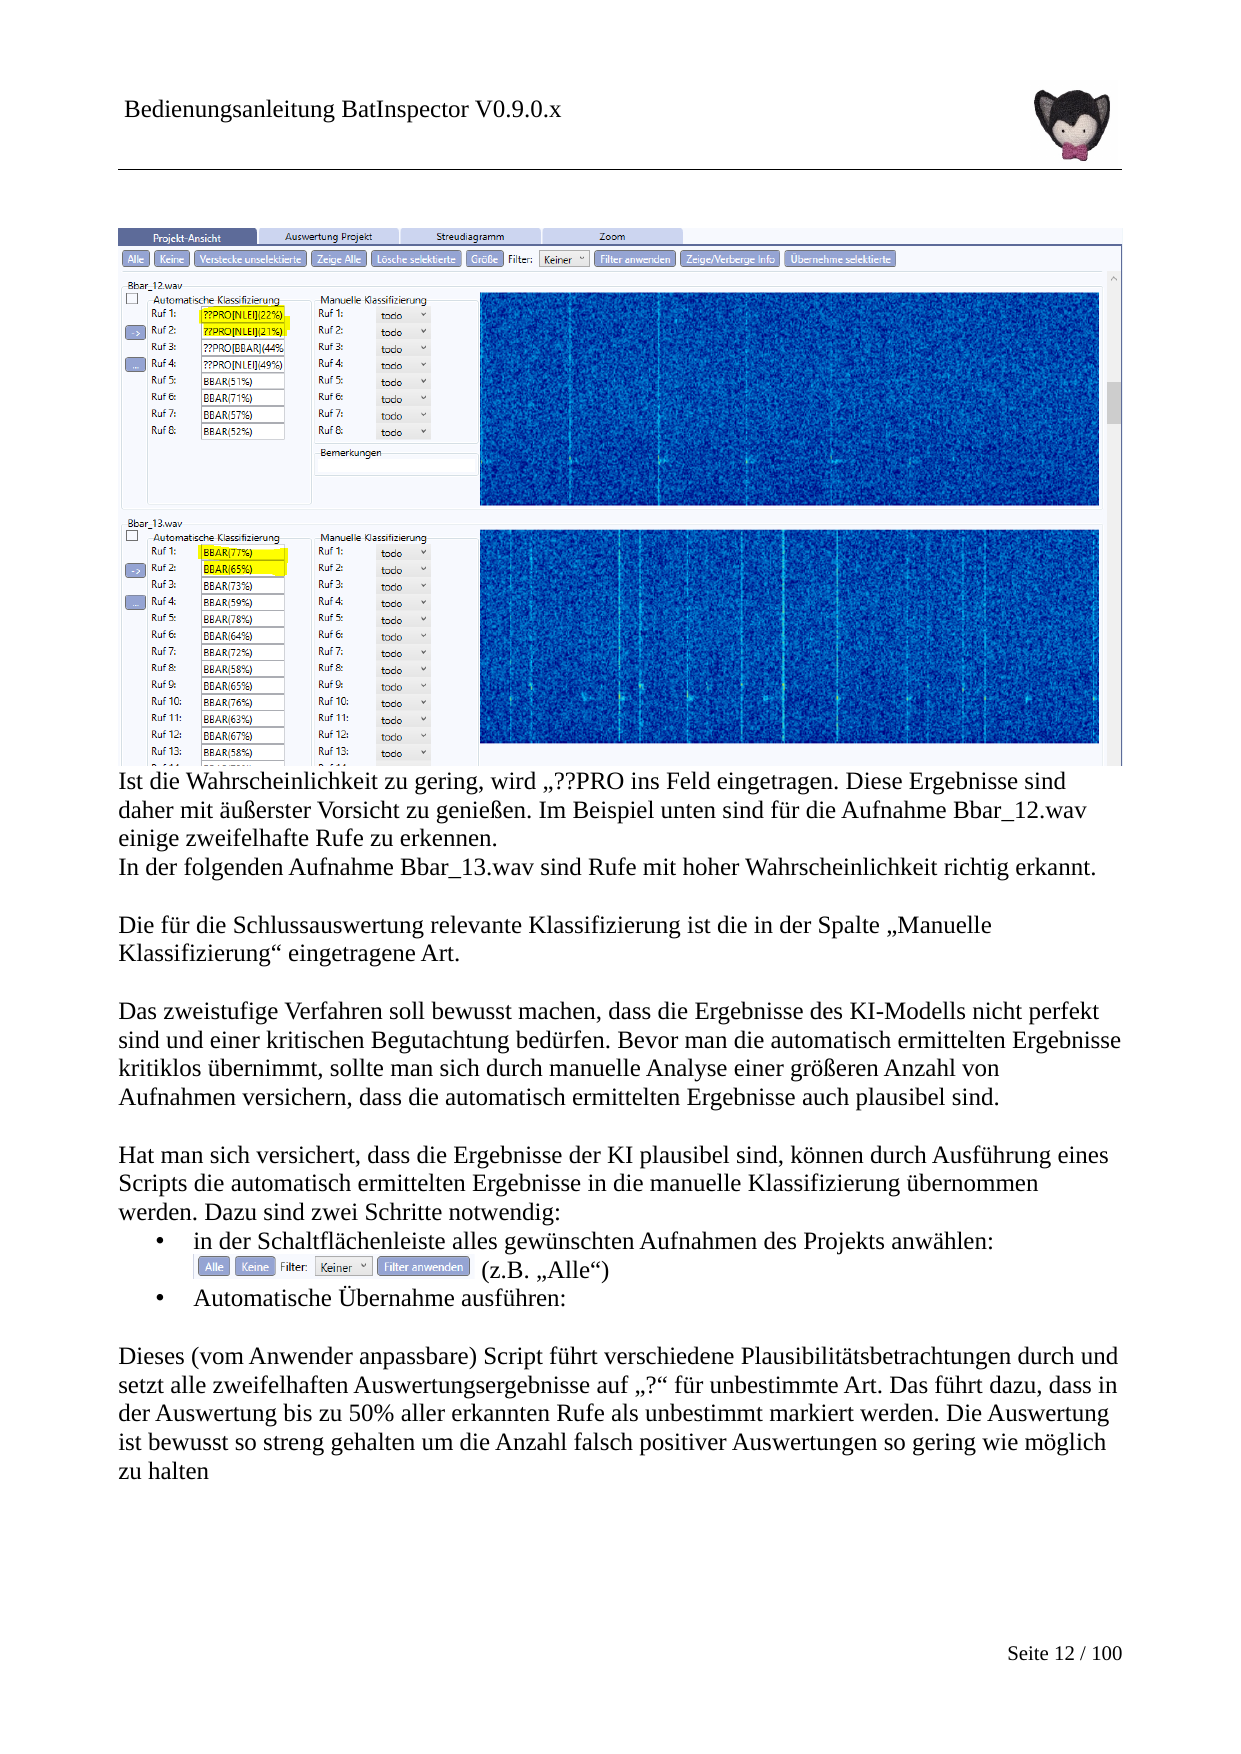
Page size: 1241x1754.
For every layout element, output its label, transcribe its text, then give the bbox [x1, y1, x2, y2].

picture [118, 228, 1123, 766]
picture [193, 1254, 475, 1279]
text In der folgenden Aufnahme Bbar_13.wav sind Rufe mit hoher Wahrscheinlichkeit richtig erkannt. [118, 852, 1122, 881]
picture [1030, 80, 1119, 169]
text Dieses (vom Anwender anpassbare) Script führt verschiedene Plausibilitätsbetrachtungen durch und setzt alle zweifelhaften Auswertungsergebnisse auf „?“ für unbestimmte Art. Das führt dazu, dass in der Auswertung bis zu 50% aller erkannten Rufe als unbestimmt markiert werden. Die Auswertung ist bewusst so streng gehalten um die Anzahl falsch positiver Auswertungen so gering wie möglich zu halten [118, 1341, 1122, 1485]
list in der Schaltflächenleiste alles gewünschten Aufnahmen des Projekts anwählen: (z.B. „Alle“) [156, 1226, 1122, 1283]
text Die für die Schlussauswertung relevante Klassifizierung ist die in der Spalte „Manuelle Klassifizierung“ eingetragene Art. [118, 910, 1122, 967]
list Automatische Übernahme ausführen: [156, 1283, 1122, 1341]
text Hat man sich versichert, dass die Ergebnisse der KI plausibel sind, können durch Ausführung eines Scripts die automatisch ermittelten Ergebnisse in die manuelle Klassifizierung übernommen werden. Dazu sind zwei Schritte notwendig: [118, 1140, 1122, 1226]
text Ist die Wahrscheinlichkeit zu gering, wird „??PRO ins Feld eingetragen. Diese Ergebnisse sind daher mit äußerster Vorsicht zu genießen. Im Beispiel unten sind für die Aufnahme Bbar_12.wav einige zweifelhafte Rufe zu erkennen. [118, 766, 1122, 852]
text Das zweistufige Verfahren soll bewusst machen, dass die Ergebnisse des KI-Modells nicht perfekt sind und einer kritischen Begutachtung bedürfen. Bevor man die automatisch ermittelten Ergebnisse kritiklos übernimmt, sollte man sich durch manuelle Analyse einer größeren Anzahl von Aufnahmen versichern, dass die automatisch ermittelten Ergebnisse auch plausibel sind. [118, 996, 1122, 1111]
